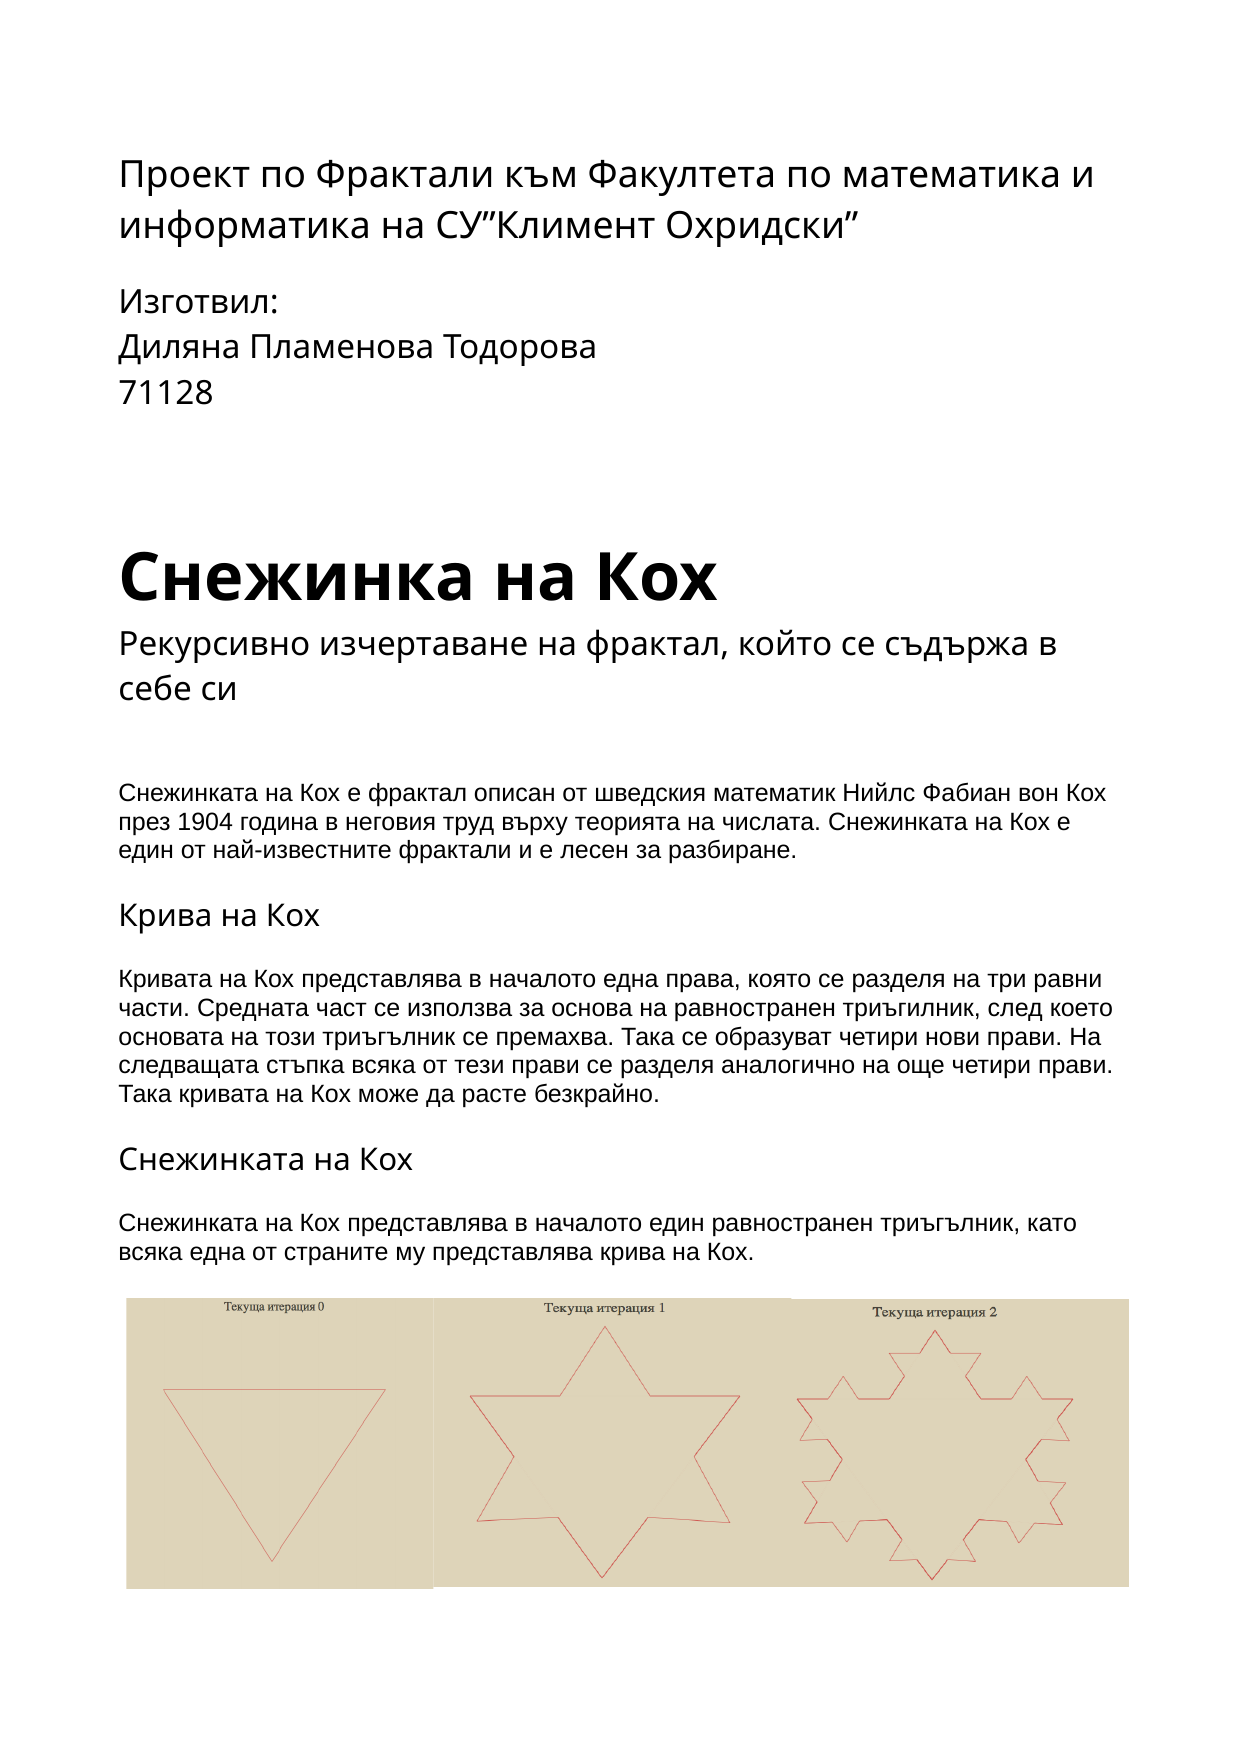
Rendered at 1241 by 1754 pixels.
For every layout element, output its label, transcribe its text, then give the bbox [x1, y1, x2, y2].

text Снежинката на Кох [118, 1137, 1122, 1179]
text Диляна Пламенова Тодорова [118, 323, 1122, 368]
text Кривата на Кох представлява в началото една права, която се разделя на три равни части. Средната част се използва за основа на равностранен триъгилник, след което основата на този триъгълник се премахва. Така се образуват четири нови прави. На следващата стъпка всяка от тези прави се разделя аналогично на още четири прави. Така кривата на Кох може да расте безкрайно. [118, 964, 1122, 1108]
text Снежинка на Кох [118, 529, 1122, 620]
text 71128 [118, 368, 1122, 414]
text Снежинката на Кох представлява в началото един равностранен триъгълник, като всяка една от страните му представлява крива на Кох. [118, 1208, 1122, 1265]
picture [126, 1298, 1129, 1589]
text Снежинката на Кох е фрактал описан от шведския математик Нийлс Фабиан вон Кох през 1904 година в неговия труд върху теорията на числата. Снежинката на Кох е един от най-известните фрактали и е лесeн за разбиране. [118, 778, 1122, 864]
text Рекурсивно изчертаване на фрактал, който се съдържа в себе си [118, 620, 1122, 711]
text Крива на Кох [118, 893, 1122, 935]
text Изготвил: [118, 278, 1122, 323]
text Проект по Фрактали към Факултета по математика и информатика на СУ”Климент Охридски” [118, 147, 1122, 249]
